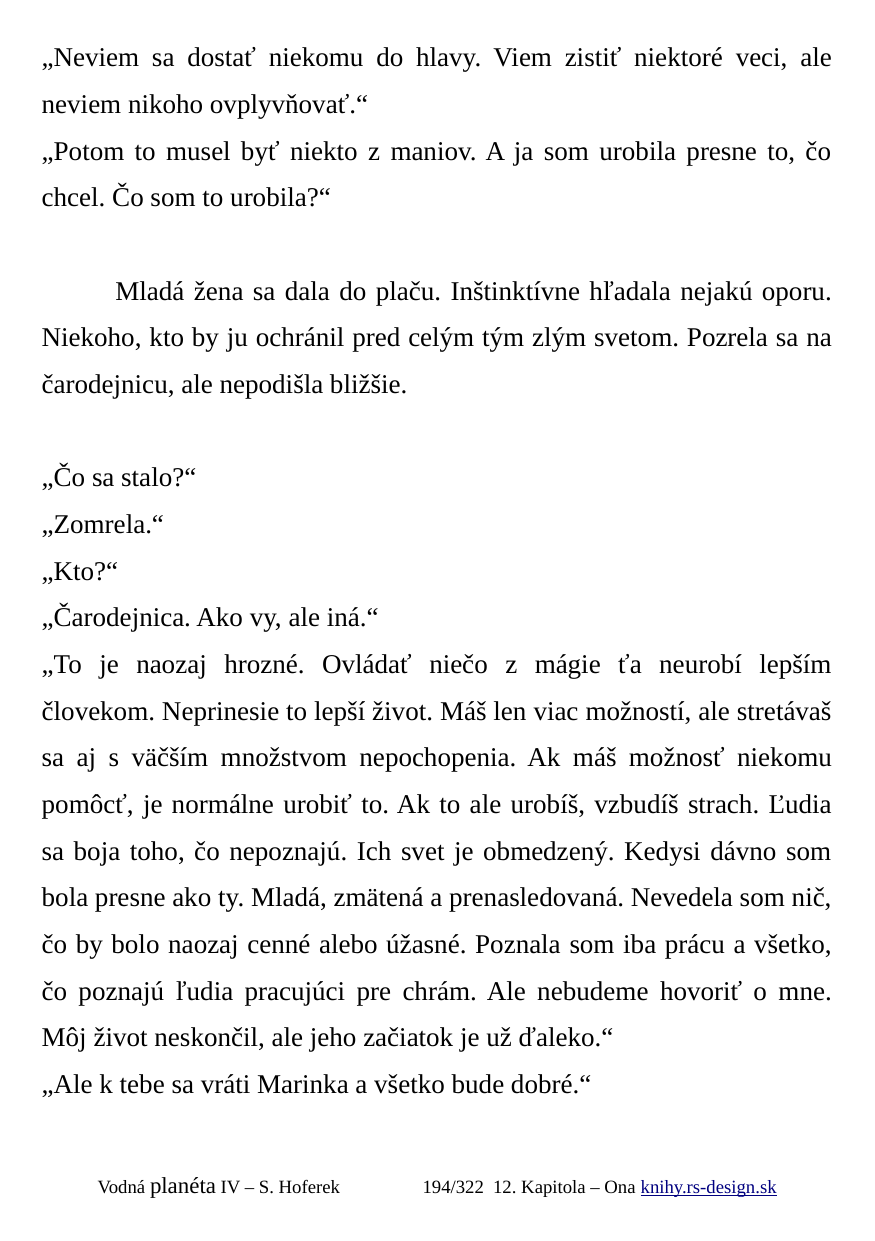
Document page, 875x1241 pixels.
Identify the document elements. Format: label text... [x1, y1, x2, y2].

text „To je naozaj hrozné. Ovládať niečo z mágie ťa neurobí lepším človekom. Neprinesie to lepší život. Máš len viac možností, ale stretávaš sa aj s väčším množstvom nepochopenia. Ak máš možnosť niekomu pomôcť, je normálne urobiť to. Ak to ale urobíš, vzbudíš strach. Ľudia sa boja toho, čo nepoznajú. Ich svet je obmedzený. Kedysi dávno som bola presne ako ty. Mladá, zmätená a prenasledovaná. Nevedela som nič, čo by bolo naozaj cenné alebo úžasné. Poznala som iba prácu a všetko, čo poznajú ľudia pracujúci pre chrám. Ale nebudeme hovoriť o mne. Môj život neskončil, ale jeho začiatok je už ďaleko.“ [41, 648, 833, 1052]
text „Čarodejnica. Ako vy, ale iná.“ [41, 601, 833, 632]
text „Zomrela.“ [41, 508, 833, 539]
text „Kto?“ [41, 555, 833, 586]
text Mladá žena sa dala do plaču. Inštinktívne hľadala nejakú oporu. Niekoho, kto by ju ochránil pred celým tým zlým svetom. Pozrela sa na čarodejnicu, ale nepodišla bližšie. [41, 275, 833, 399]
text „Ale k tebe sa vráti Marinka a všetko bude dobré.“ [41, 1068, 833, 1099]
text „Neviem sa dostať niekomu do hlavy. Viem zistiť niektoré veci, ale neviem nikoho ovplyvňovať.“ [41, 41, 833, 119]
text „Čo sa stalo?“ [41, 461, 833, 492]
text „Potom to musel byť niekto z maniov. A ja som urobila presne to, čo chcel. Čo som to urobila?“ [41, 135, 833, 212]
